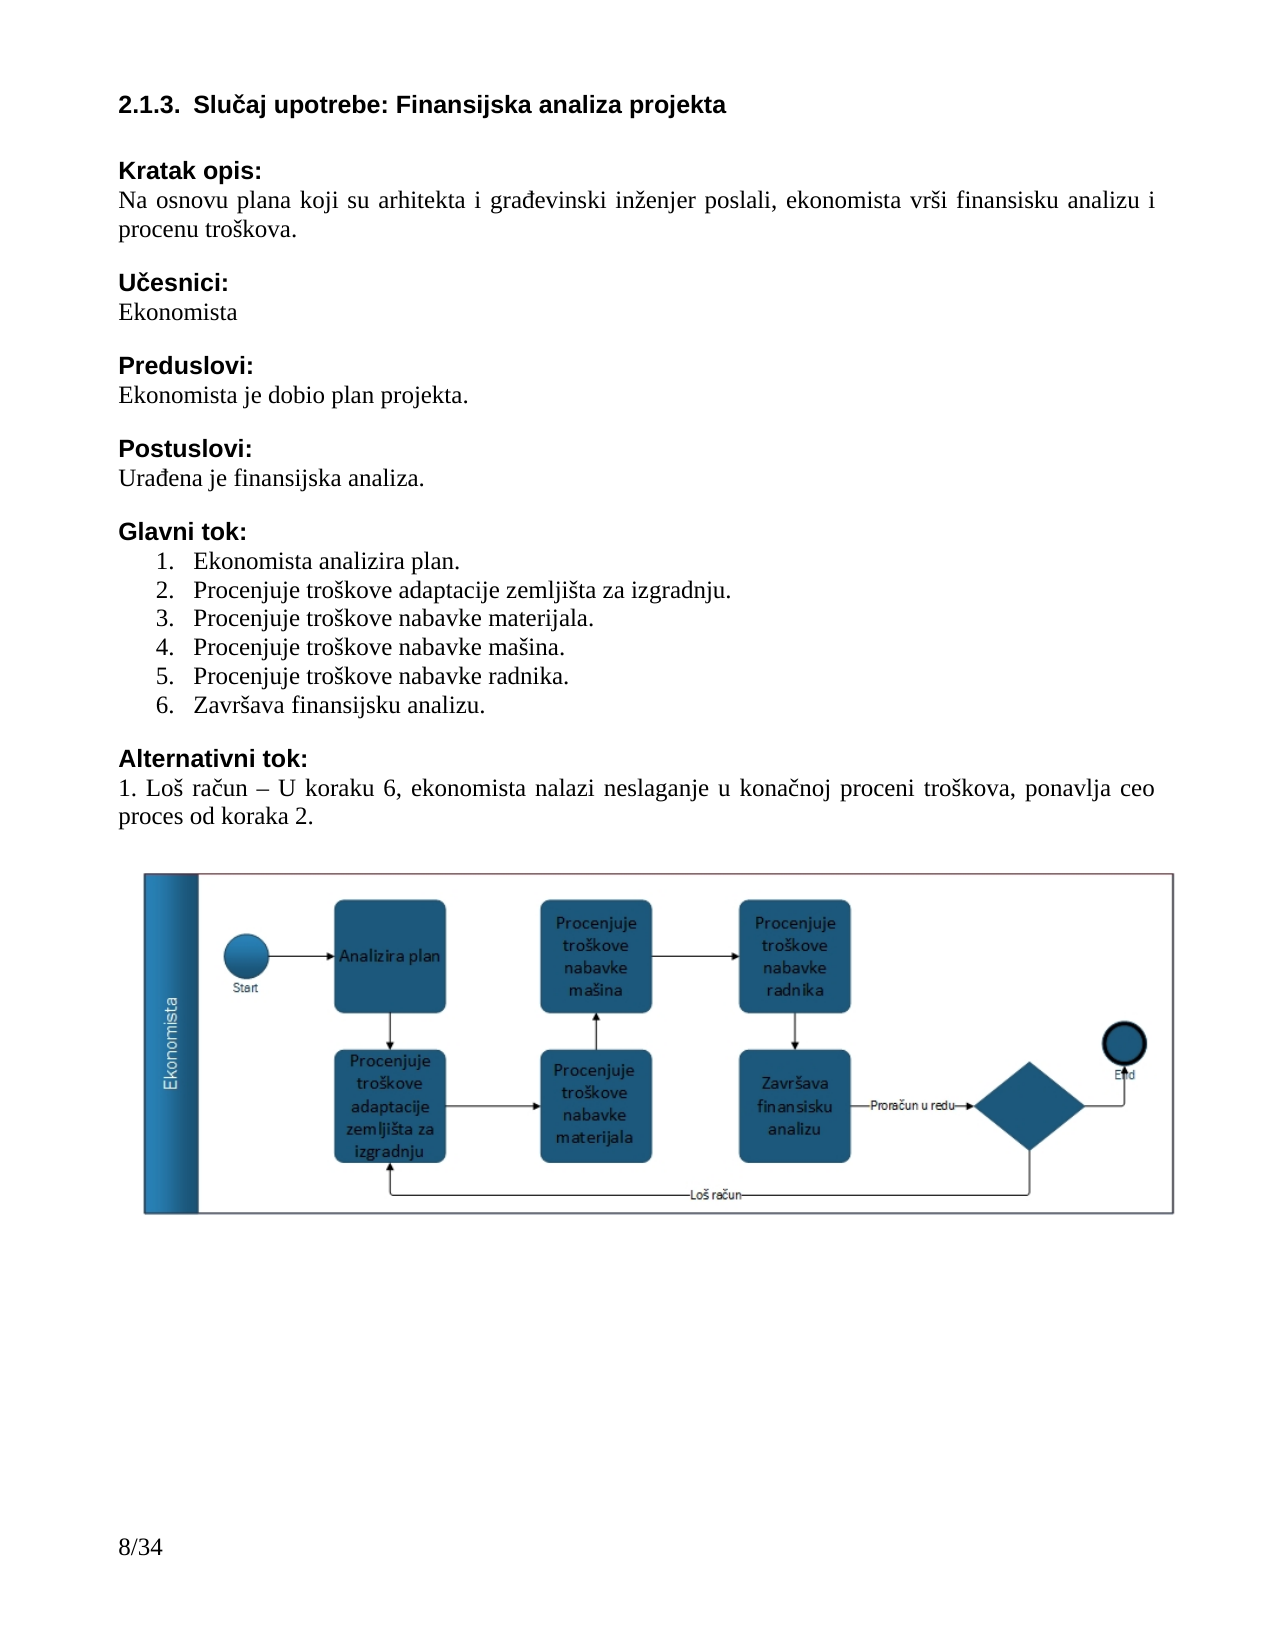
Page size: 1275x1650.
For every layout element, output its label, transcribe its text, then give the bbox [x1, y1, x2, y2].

list Procenjuje troškove nabavke materijala. [156, 603, 1157, 632]
subtitle Kratak opis: [118, 156, 1157, 185]
list Ekonomista analizira plan. [156, 546, 1157, 575]
subtitle Glavni tok: [118, 517, 1157, 546]
list Procenjuje troškove adaptacije zemljišta za izgradnju. [156, 575, 1157, 603]
subtitle Slučaj upotrebe: Finansijska analiza projekta [118, 89, 1157, 118]
text Ekonomista je dobio plan projekta. [118, 380, 1157, 409]
text Na osnovu plana koji su arhitekta i građevinski inženjer poslali, ekonomista vrši finansisku analizu i procenu troškova. [118, 185, 1157, 243]
list Završava finansijsku analizu. [156, 690, 1157, 718]
subtitle Preduslovi: [118, 351, 1157, 380]
text 1. Loš račun – U koraku 6, ekonomista nalazi neslaganje u konačnoj proceni troškova, ponavlja ceo proces od koraka 2. [118, 773, 1157, 830]
list Procenjuje troškove nabavke radnika. [156, 661, 1157, 690]
text Urađena je finansijska analiza. [118, 463, 1157, 492]
list Procenjuje troškove nabavke mašina. [156, 632, 1157, 661]
picture [139, 871, 1179, 1216]
text Ekonomista [118, 297, 1157, 326]
subtitle Učesnici: [118, 268, 1157, 297]
subtitle Postuslovi: [118, 434, 1157, 463]
subtitle Alternativni tok: [118, 744, 1157, 773]
